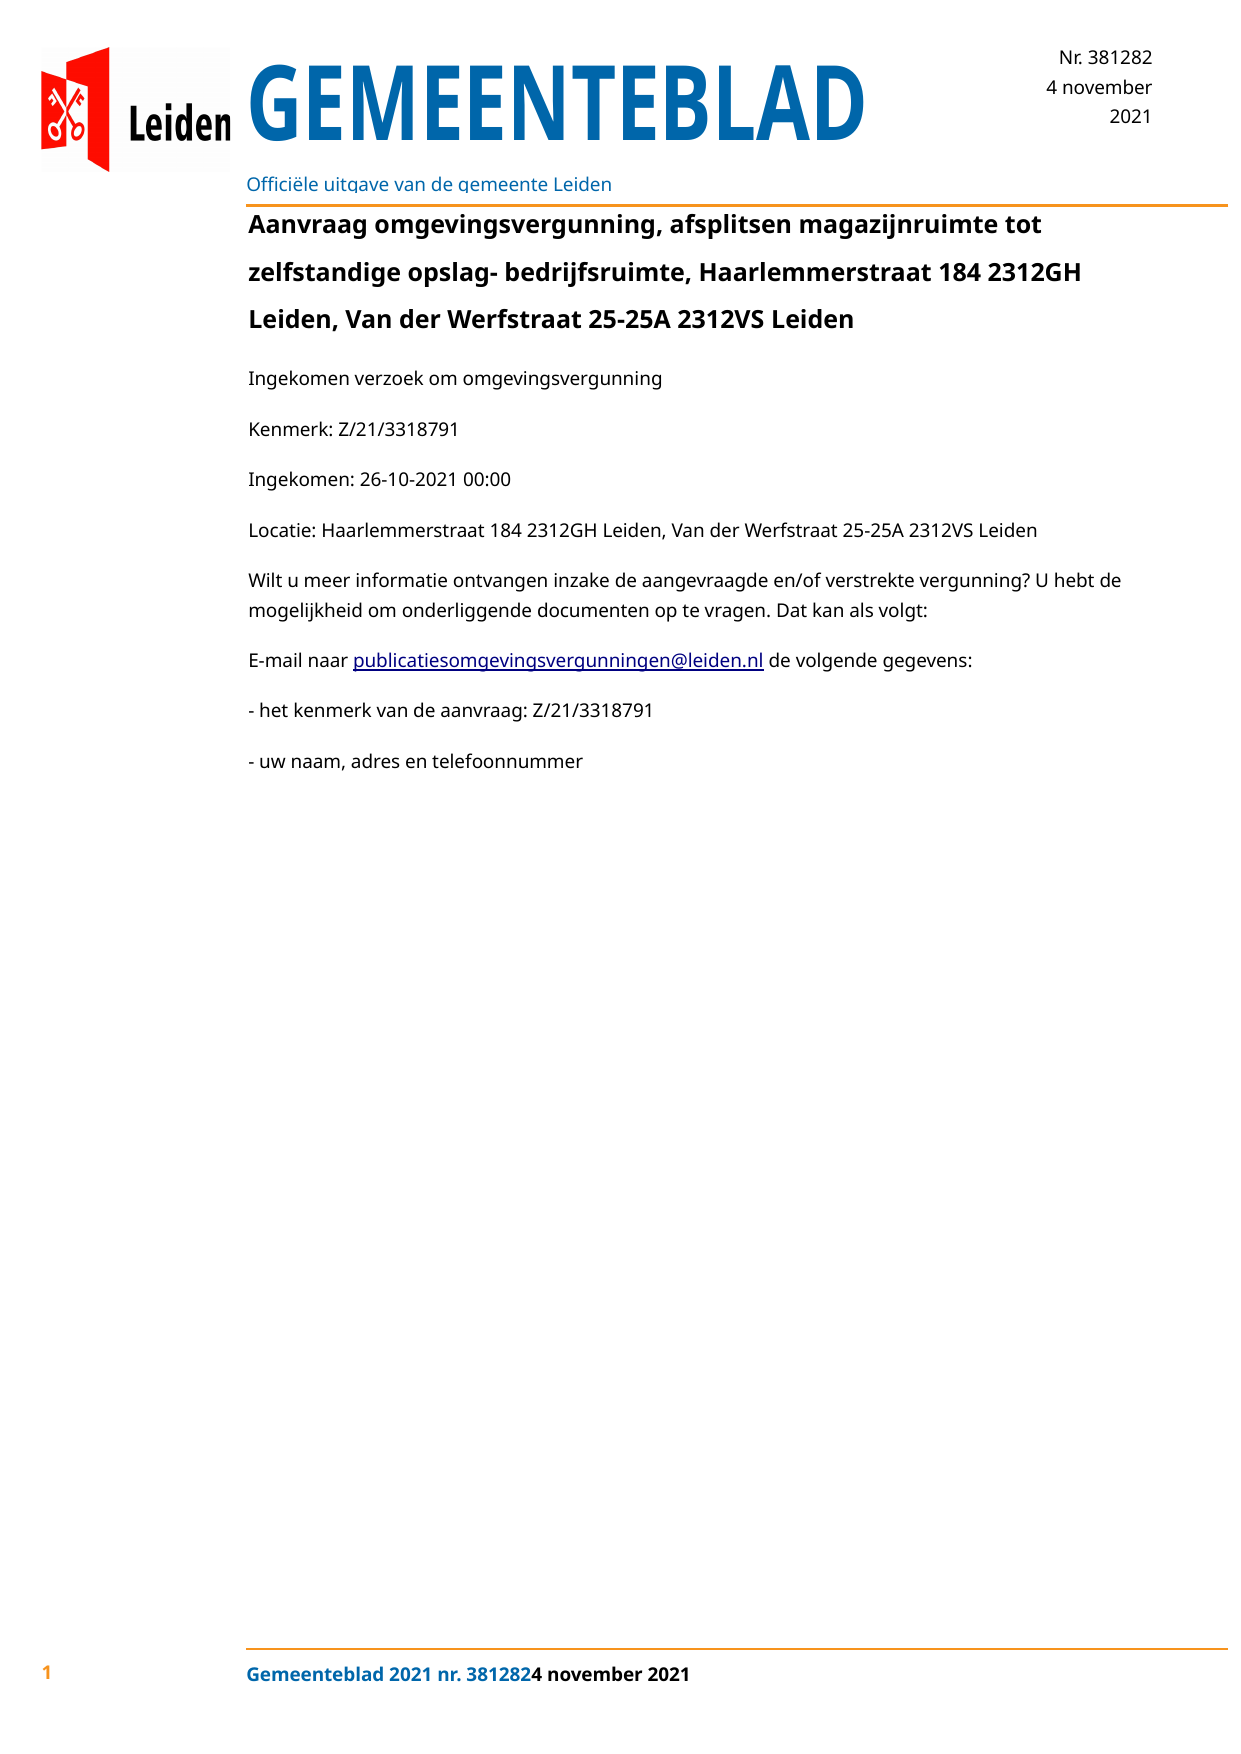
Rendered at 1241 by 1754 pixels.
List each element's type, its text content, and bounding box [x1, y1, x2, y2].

text Ingekomen verzoek om omgevingsvergunning [248, 366, 1152, 391]
text Ingekomen: 26-10-2021 00:00 [248, 466, 1152, 492]
text - het kenmerk van de aanvraag: Z/21/3318791 [248, 698, 1152, 723]
text Locatie: Haarlemmerstraat 184 2312GH Leiden, Van der Werfstraat 25-25A 2312VS Leiden [248, 517, 1152, 542]
text - uw naam, adres en telefoonnummer [248, 748, 1152, 774]
text Kenmerk: Z/21/3318791 [248, 416, 1152, 442]
text Aanvraag omgevingsvergunning, afsplitsen magazijnruimte tot zelfstandige opslag- bedrijfsruimte, Haarlemmerstraat 184 2312GH Leiden, Van der Werfstraat 25-25A 2312VS Leiden [248, 207, 1152, 336]
picture [41, 47, 231, 172]
text Wilt u meer informatie ontvangen inzake de aangevraagde en/of verstrekte vergunning? U hebt de mogelijkheid om onderliggende documenten op te vragen. Dat kan als volgt: [248, 567, 1152, 622]
text E-mail naar publicatiesomgevingsvergunningen@leiden.nl de volgende gegevens: [248, 647, 1152, 673]
